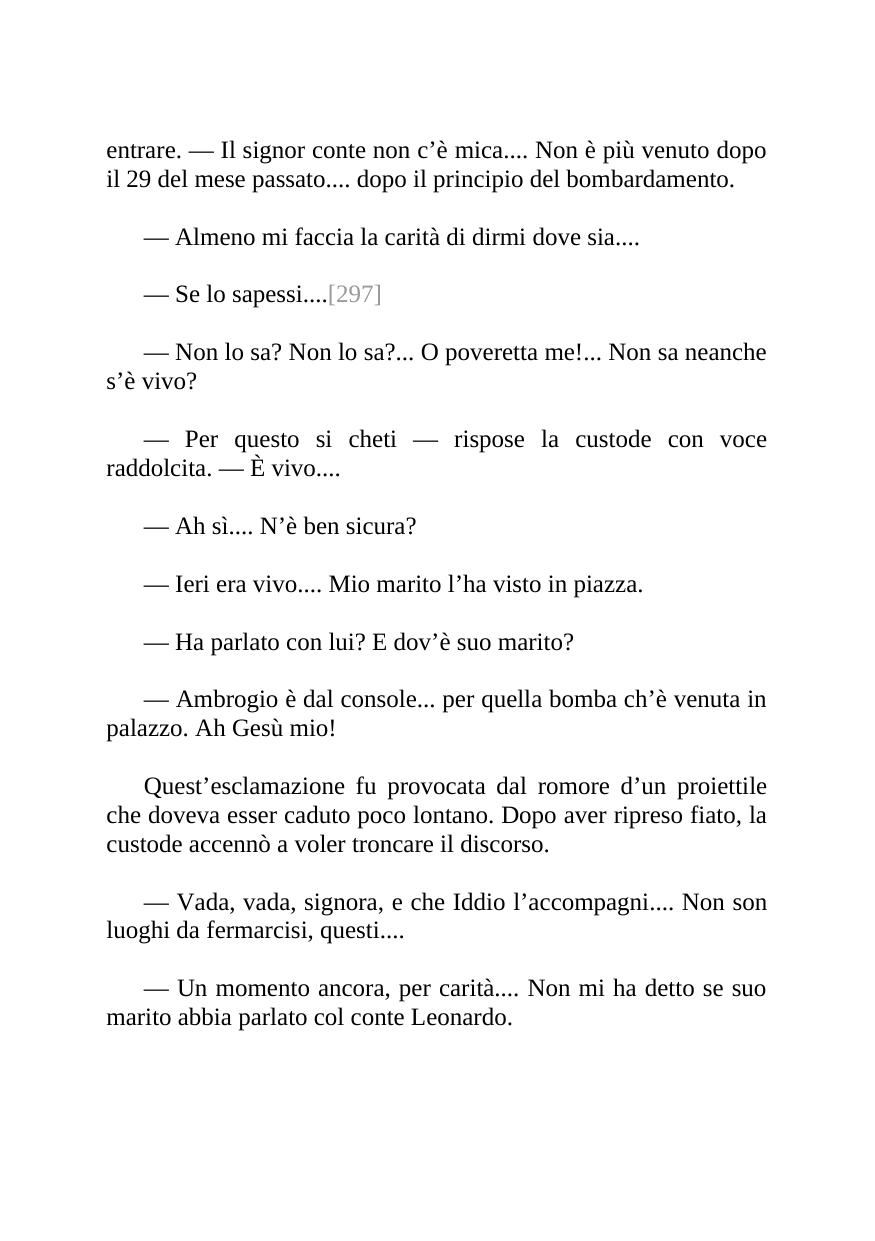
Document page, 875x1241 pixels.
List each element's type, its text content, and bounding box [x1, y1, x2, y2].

text — Per questo si cheti — rispose la custode con voce raddolcita. — È vivo.... [106, 424, 768, 482]
text Quest’esclamazione fu provocata dal romore d’un proiettile che doveva esser caduto poco lontano. Dopo aver ripreso fiato, la custode accennò a voler troncare il discorso. [106, 771, 768, 857]
text — Un momento ancora, per carità.... Non mi ha detto se suo marito abbia parlato col conte Leonardo. [106, 973, 768, 1031]
text — Ha parlato con lui? E dov’è suo marito? [106, 627, 768, 655]
text — Ieri era vivo.... Mio marito l’ha visto in piazza. [106, 569, 768, 597]
text — Non lo sa? Non lo sa?... O poveretta me!... Non sa neanche s’è vivo? [106, 337, 768, 395]
text entrare. — Il signor conte non c’è mica.... Non è più venuto dopo il 29 del mese passato.... dopo il principio del bombardamento. [106, 135, 768, 192]
text — Ah sì.... N’è ben sicura? [106, 511, 768, 539]
text — Ambrogio è dal console... per quella bomba ch’è venuta in palazzo. Ah Gesù mio! [106, 684, 768, 742]
text — Se lo sapessi....[297] [106, 279, 768, 308]
text — Vada, vada, signora, e che Iddio l’accompagni.... Non son luoghi da fermarcisi, questi.... [106, 887, 768, 944]
text — Almeno mi faccia la carità di dirmi dove sia.... [106, 222, 768, 250]
